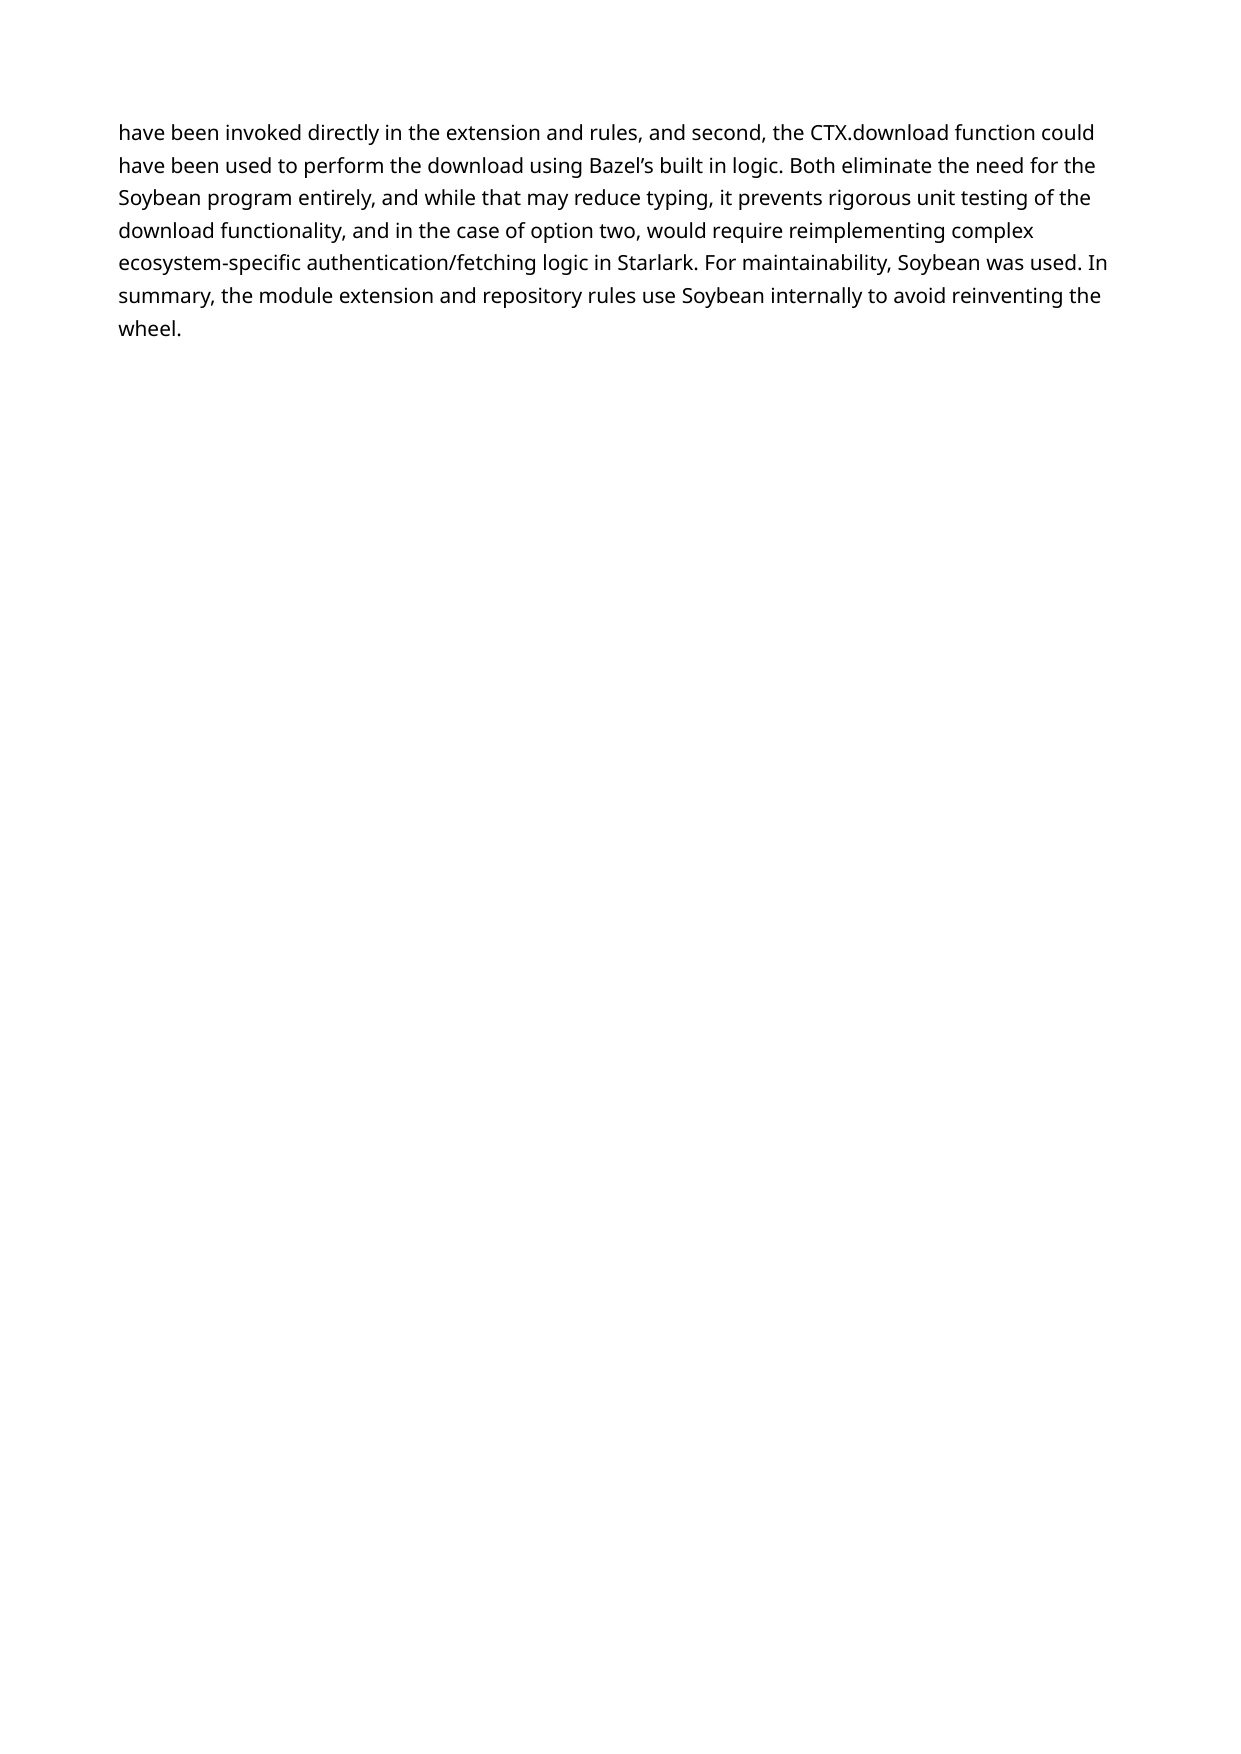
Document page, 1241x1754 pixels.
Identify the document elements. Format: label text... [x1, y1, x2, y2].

text have been invoked directly in the extension and rules, and second, the CTX.download function could have been used to perform the download using Bazel’s built in logic. Both eliminate the need for the Soybean program entirely, and while that may reduce typing, it prevents rigorous unit testing of the download functionality, and in the case of option two, would require reimplementing complex ecosystem-specific authentication/fetching logic in Starlark. For maintainability, Soybean was used. In summary, the module extension and repository rules use Soybean internally to avoid reinventing the wheel. [118, 118, 1122, 342]
